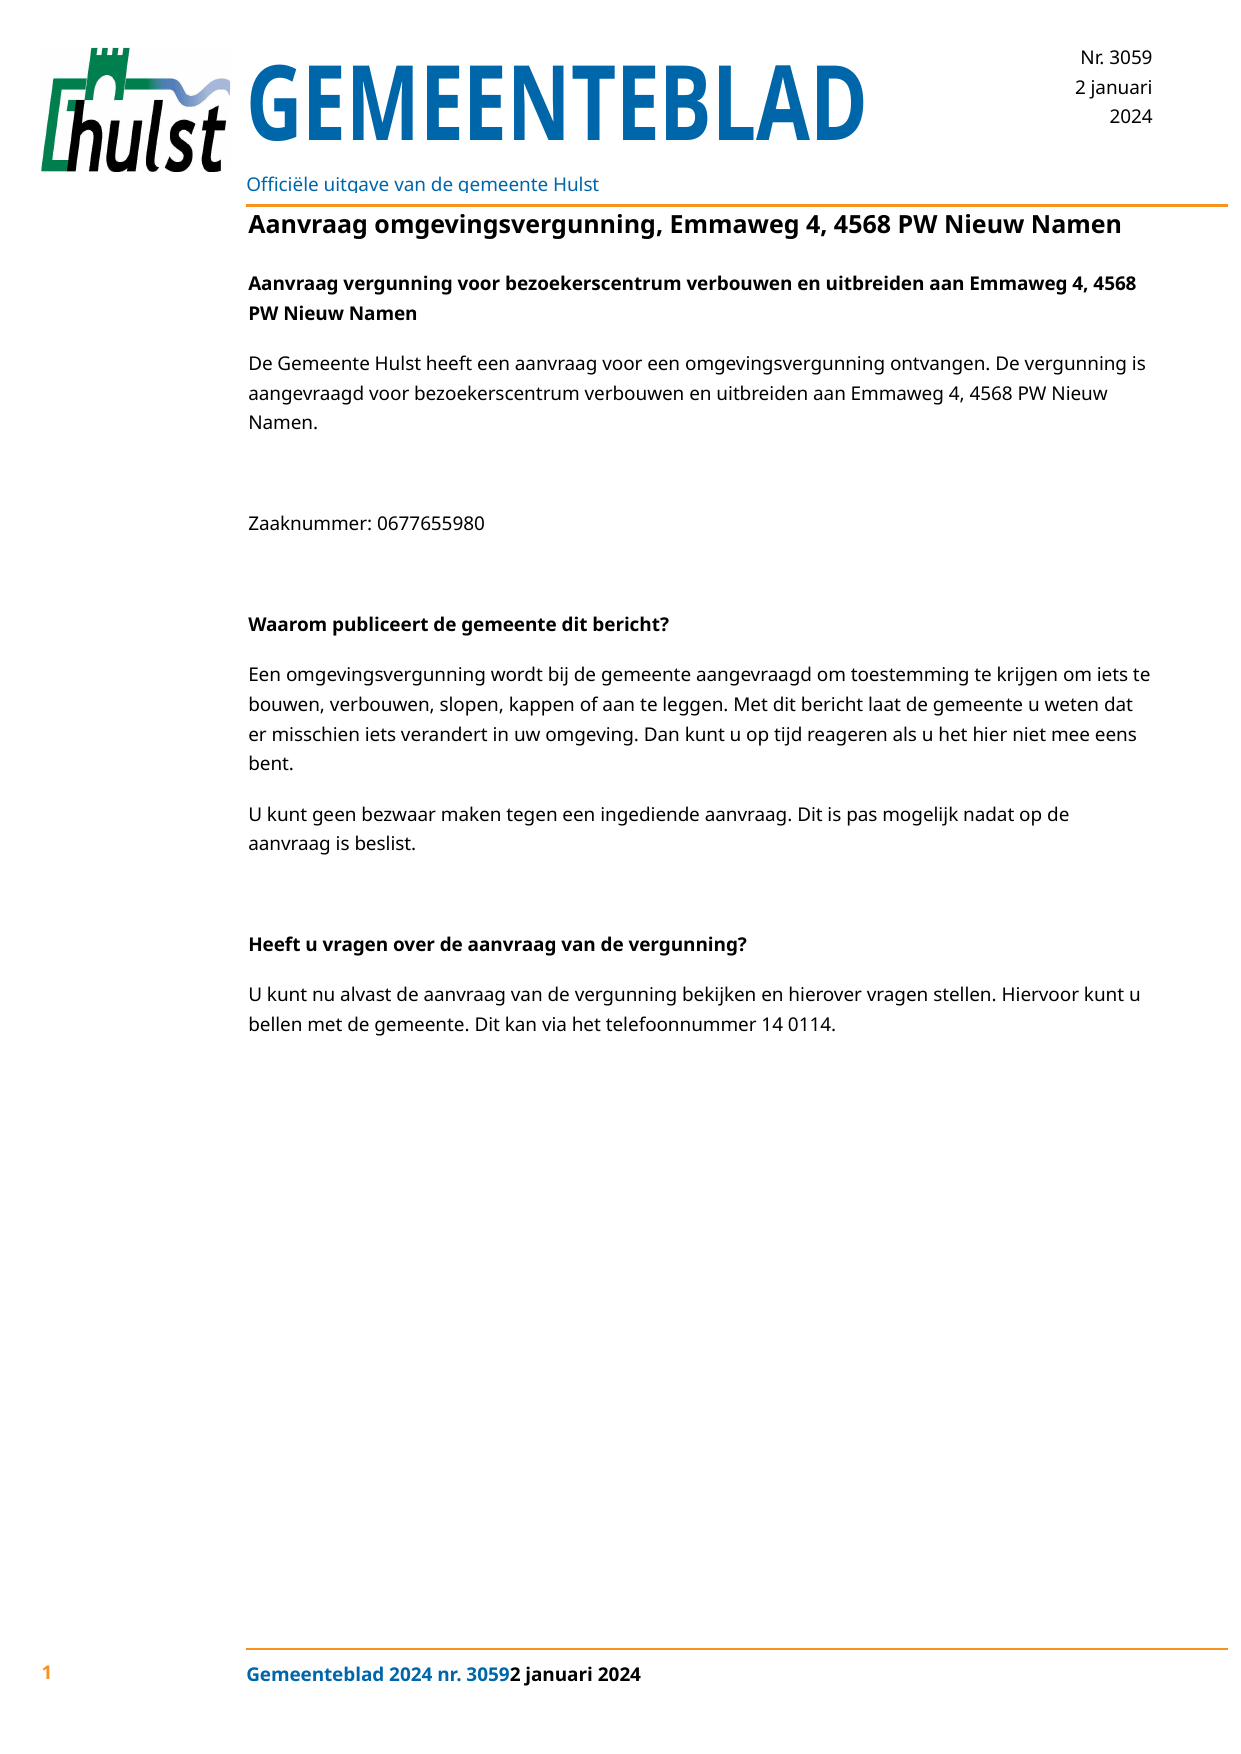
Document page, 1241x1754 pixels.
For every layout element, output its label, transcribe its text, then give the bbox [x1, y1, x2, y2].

text Aanvraag vergunning voor bezoekerscentrum verbouwen en uitbreiden aan Emmaweg 4, 4568 PW Nieuw Namen [248, 270, 1152, 326]
text Zaaknummer: 0677655980 [248, 510, 1152, 536]
text Een omgevingsvergunning wordt bij de gemeente aangevraagd om toestemming te krijgen om iets te bouwen, verbouwen, slopen, kappen of aan te leggen. Met dit bericht laat de gemeente u weten dat er misschien iets verandert in uw omgeving. Dan kunt u op tijd reageren als u het hier niet mee eens bent. [248, 662, 1152, 776]
text U kunt nu alvast de aanvraag van de vergunning bekijken en hierover vragen stellen. Hiervoor kunt u bellen met de gemeente. Dit kan via het telefoonnummer 14 0114. [248, 982, 1152, 1037]
text Aanvraag omgevingsvergunning, Emmaweg 4, 4568 PW Nieuw Namen [248, 207, 1152, 241]
text Heeft u vragen over de aanvraag van de vergunning? [248, 931, 1152, 957]
text De Gemeente Hulst heeft een aanvraag voor een omgevingsvergunning ontvangen. De vergunning is aangevraagd voor bezoekerscentrum verbouwen en uitbreiden aan Emmaweg 4, 4568 PW Nieuw Namen. [248, 350, 1152, 435]
text Waarom publiceert de gemeente dit bericht? [248, 611, 1152, 637]
picture [41, 47, 231, 172]
text U kunt geen bezwaar maken tegen een ingediende aanvraag. Dit is pas mogelijk nadat op de aanvraag is beslist. [248, 801, 1152, 856]
